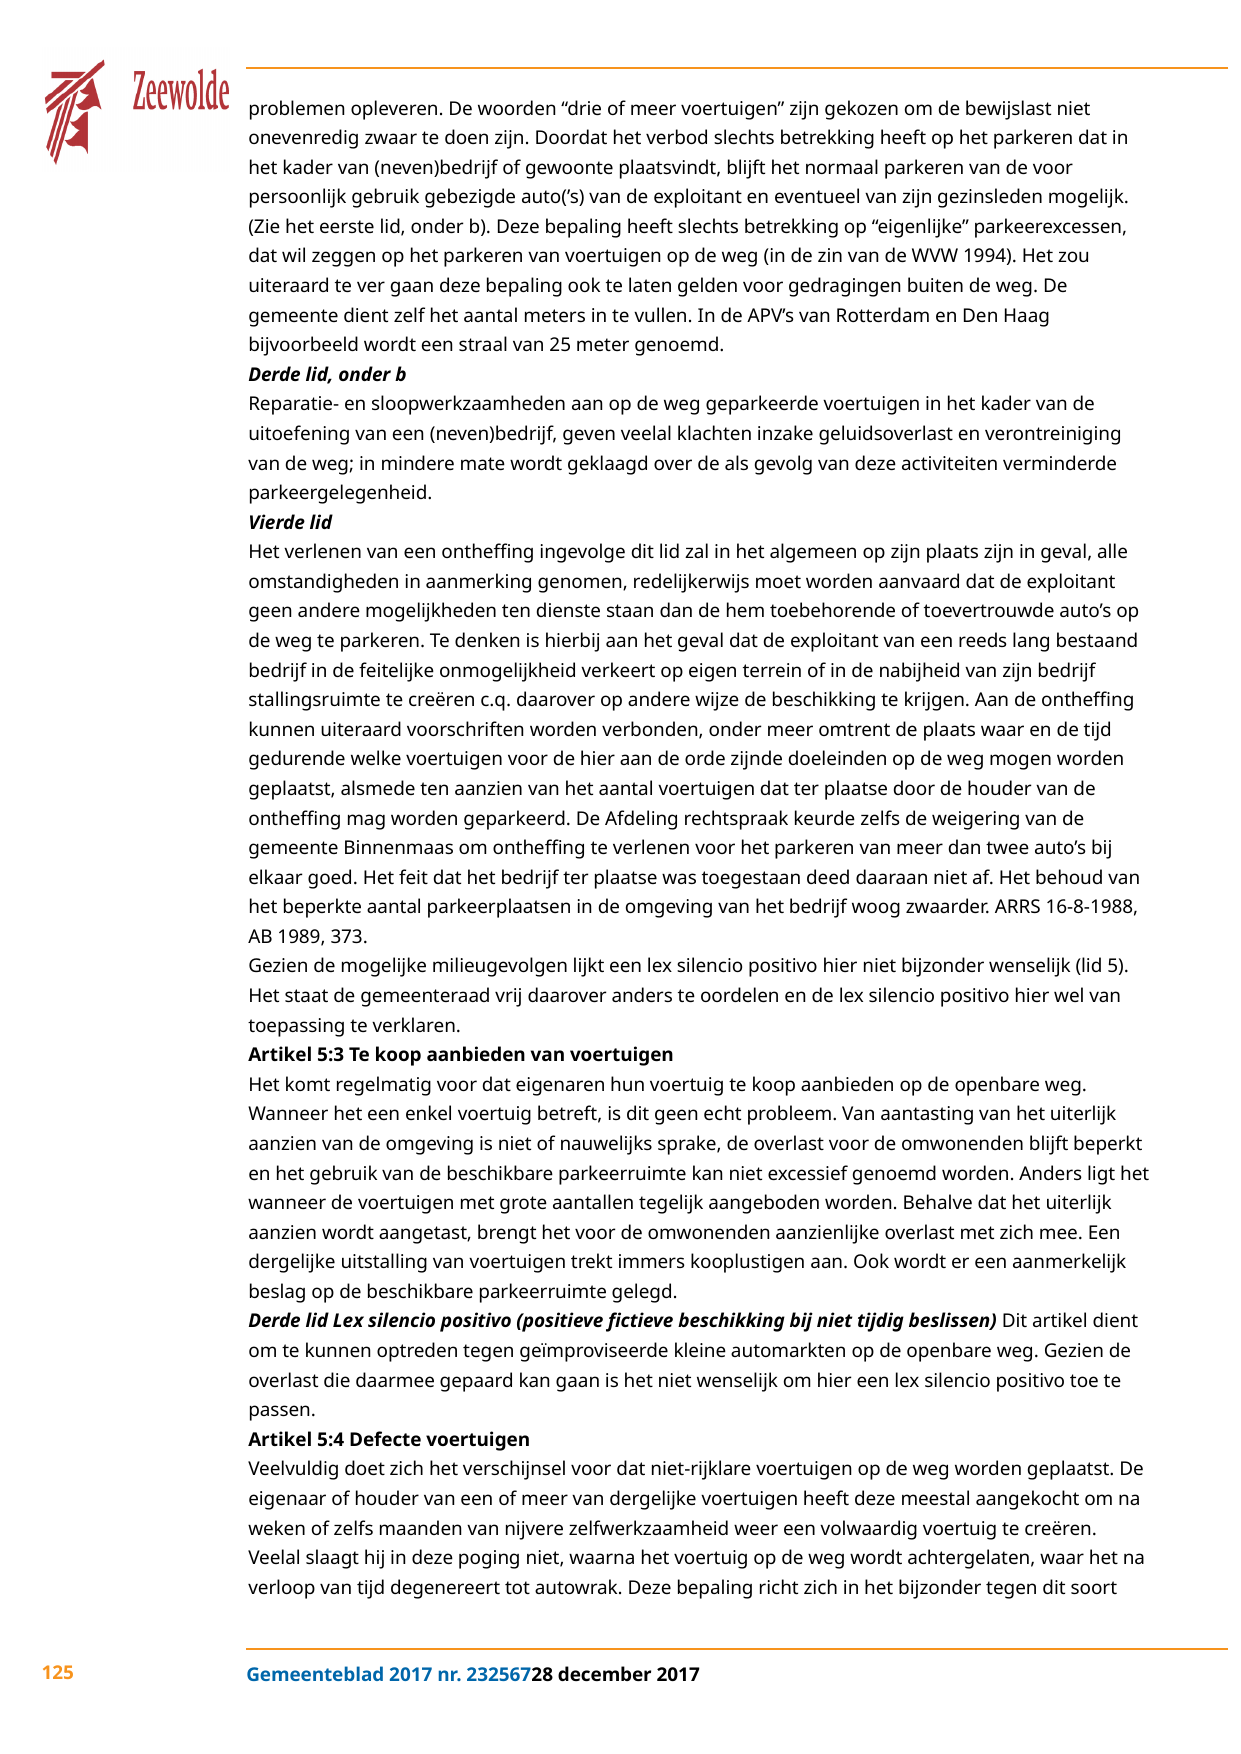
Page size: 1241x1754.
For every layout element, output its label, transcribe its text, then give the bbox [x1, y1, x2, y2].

text Vierde lid [248, 509, 1152, 535]
text Derde lid Lex silencio positivo (positieve fictieve beschikking bij niet tijdig beslissen) Dit artikel dient om te kunnen optreden tegen geïmproviseerde kleine automarkten op de openbare weg. Gezien de overlast die daarmee gepaard kan gaan is het niet wenselijk om hier een lex silencio positivo toe te passen. [248, 1308, 1152, 1422]
text Artikel 5:3 Te koop aanbieden van voertuigen [248, 1041, 1152, 1067]
text problemen opleveren. De woorden “drie of meer voertuigen” zijn gekozen om de bewijslast niet onevenredig zwaar te doen zijn. Doordat het verbod slechts betrekking heeft op het parkeren dat in het kader van (neven)bedrijf of gewoonte plaatsvindt, blijft het normaal parkeren van de voor persoonlijk gebruik gebezigde auto(’s) van de exploitant en eventueel van zijn gezinsleden mogelijk. (Zie het eerste lid, onder b). Deze bepaling heeft slechts betrekking op “eigenlijke” parkeerexcessen, dat wil zeggen op het parkeren van voertuigen op de weg (in de zin van de WVW 1994). Het zou uiteraard te ver gaan deze bepaling ook te laten gelden voor gedragingen buiten de weg. De gemeente dient zelf het aantal meters in te vullen. In de APV’s van Rotterdam en Den Haag bijvoorbeeld wordt een straal van 25 meter genoemd. [248, 95, 1152, 357]
text Reparatie- en sloopwerkzaamheden aan op de weg geparkeerde voertuigen in het kader van de uitoefening van een (neven)bedrijf, geven veelal klachten inzake geluidsoverlast en verontreiniging van de weg; in mindere mate wordt geklaagd over de als gevolg van deze activiteiten verminderde parkeergelegenheid. [248, 391, 1152, 505]
text Het verlenen van een ontheffing ingevolge dit lid zal in het algemeen op zijn plaats zijn in geval, alle omstandigheden in aanmerking genomen, redelijkerwijs moet worden aanvaard dat de exploitant geen andere mogelijkheden ten dienste staan dan de hem toebehorende of toevertrouwde auto’s op de weg te parkeren. Te denken is hierbij aan het geval dat de exploitant van een reeds lang bestaand bedrijf in de feitelijke onmogelijkheid verkeert op eigen terrein of in de nabijheid van zijn bedrijf stallingsruimte te creëren c.q. daarover op andere wijze de beschikking te krijgen. Aan de ontheffing kunnen uiteraard voorschriften worden verbonden, onder meer omtrent de plaats waar en de tijd gedurende welke voertuigen voor de hier aan de orde zijnde doeleinden op de weg mogen worden geplaatst, alsmede ten aanzien van het aantal voertuigen dat ter plaatse door de houder van de ontheffing mag worden geparkeerd. De Afdeling rechtspraak keurde zelfs de weigering van de gemeente Binnenmaas om ontheffing te verlenen voor het parkeren van meer dan twee auto’s bij elkaar goed. Het feit dat het bedrijf ter plaatse was toegestaan deed daaraan niet af. Het behoud van het beperkte aantal parkeerplaatsen in de omgeving van het bedrijf woog zwaarder. ARRS 16-8-1988, AB 1989, 373. [248, 538, 1152, 949]
picture [41, 47, 231, 172]
text Derde lid, onder b [248, 361, 1152, 387]
text Gezien de mogelijke milieugevolgen lijkt een lex silencio positivo hier niet bijzonder wenselijk (lid 5). Het staat de gemeenteraad vrij daarover anders te oordelen en de lex silencio positivo hier wel van toepassing te verklaren. [248, 953, 1152, 1038]
text Het komt regelmatig voor dat eigenaren hun voertuig te koop aanbieden op de openbare weg. Wanneer het een enkel voertuig betreft, is dit geen echt probleem. Van aantasting van het uiterlijk aanzien van de omgeving is niet of nauwelijks sprake, de overlast voor de omwonenden blijft beperkt en het gebruik van de beschikbare parkeerruimte kan niet excessief genoemd worden. Anders ligt het wanneer de voertuigen met grote aantallen tegelijk aangeboden worden. Behalve dat het uiterlijk aanzien wordt aangetast, brengt het voor de omwonenden aanzienlijke overlast met zich mee. Een dergelijke uitstalling van voertuigen trekt immers kooplustigen aan. Ook wordt er een aanmerkelijk beslag op de beschikbare parkeerruimte gelegd. [248, 1071, 1152, 1304]
text Artikel 5:4 Defecte voertuigen [248, 1426, 1152, 1452]
text Veelvuldig doet zich het verschijnsel voor dat niet-rijklare voertuigen op de weg worden geplaatst. De eigenaar of houder van een of meer van dergelijke voertuigen heeft deze meestal aangekocht om na weken of zelfs maanden van nijvere zelfwerkzaamheid weer een volwaardig voertuig te creëren. Veelal slaagt hij in deze poging niet, waarna het voertuig op de weg wordt achtergelaten, waar het na verloop van tijd degenereert tot autowrak. Deze bepaling richt zich in het bijzonder tegen dit soort [248, 1456, 1152, 1600]
